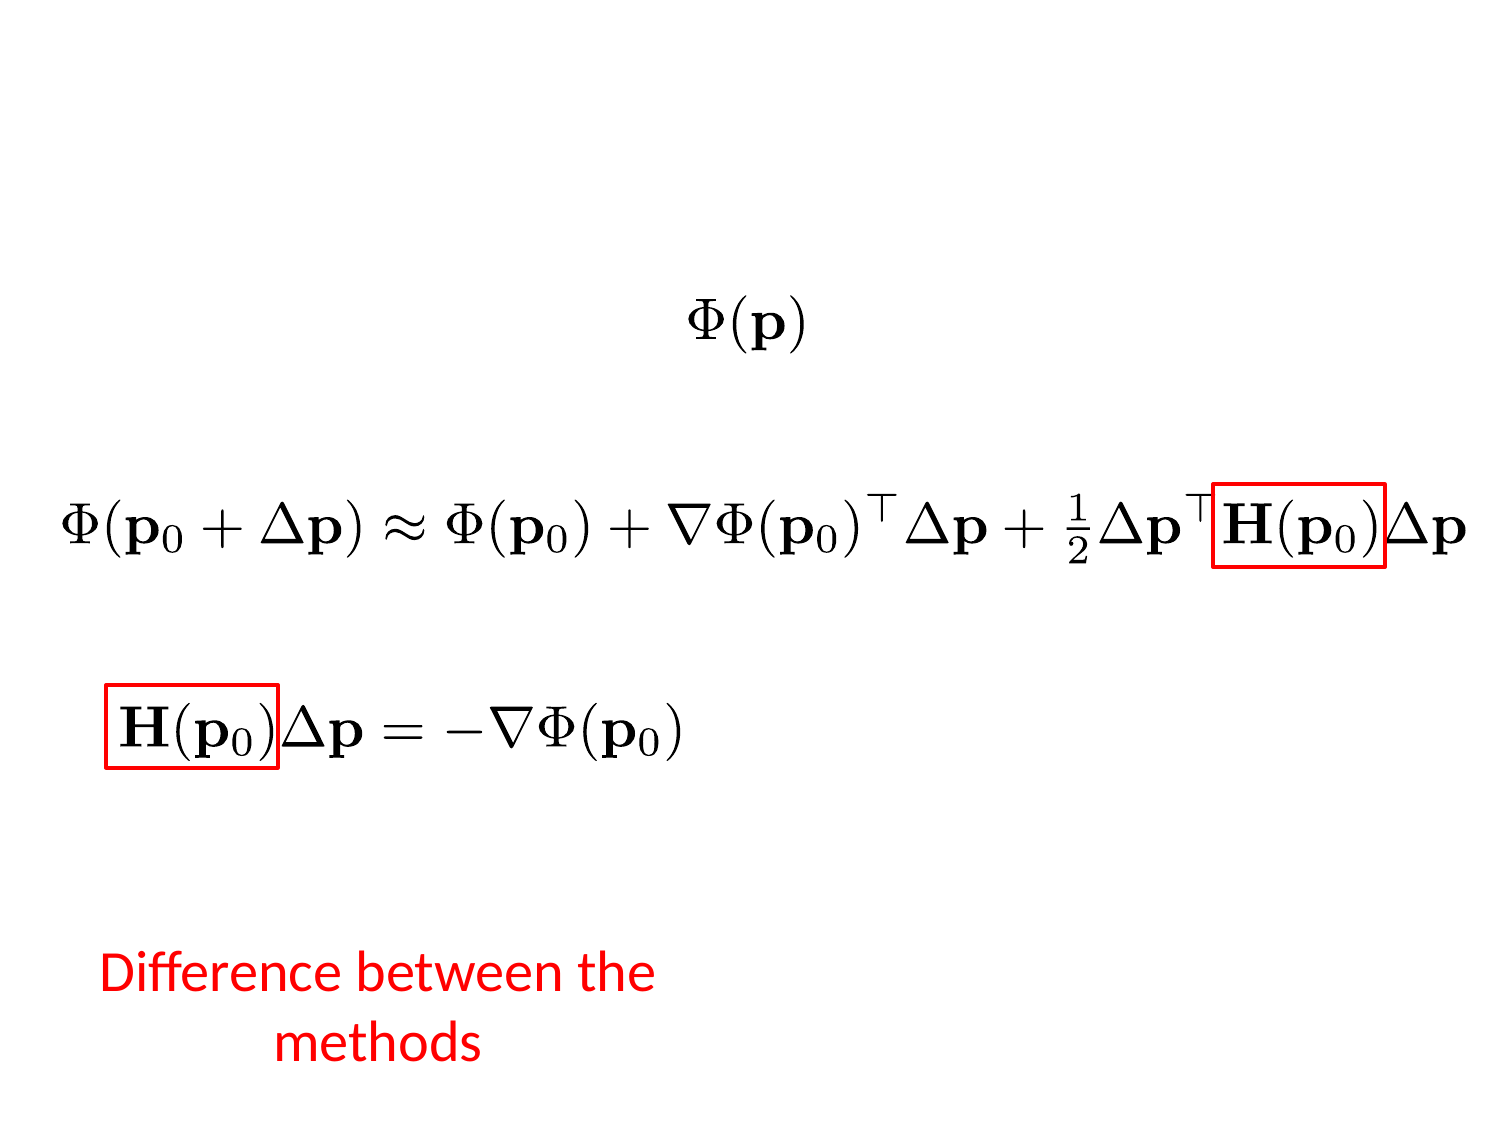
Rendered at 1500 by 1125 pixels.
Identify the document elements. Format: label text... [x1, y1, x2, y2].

text_box [118, 702, 276, 762]
text_box [1215, 493, 1383, 564]
text_box [685, 295, 810, 354]
text_box [59, 493, 1211, 564]
text_box Difference between the methods [29, 925, 727, 1081]
text_box [280, 702, 686, 762]
text_box [1387, 493, 1468, 564]
